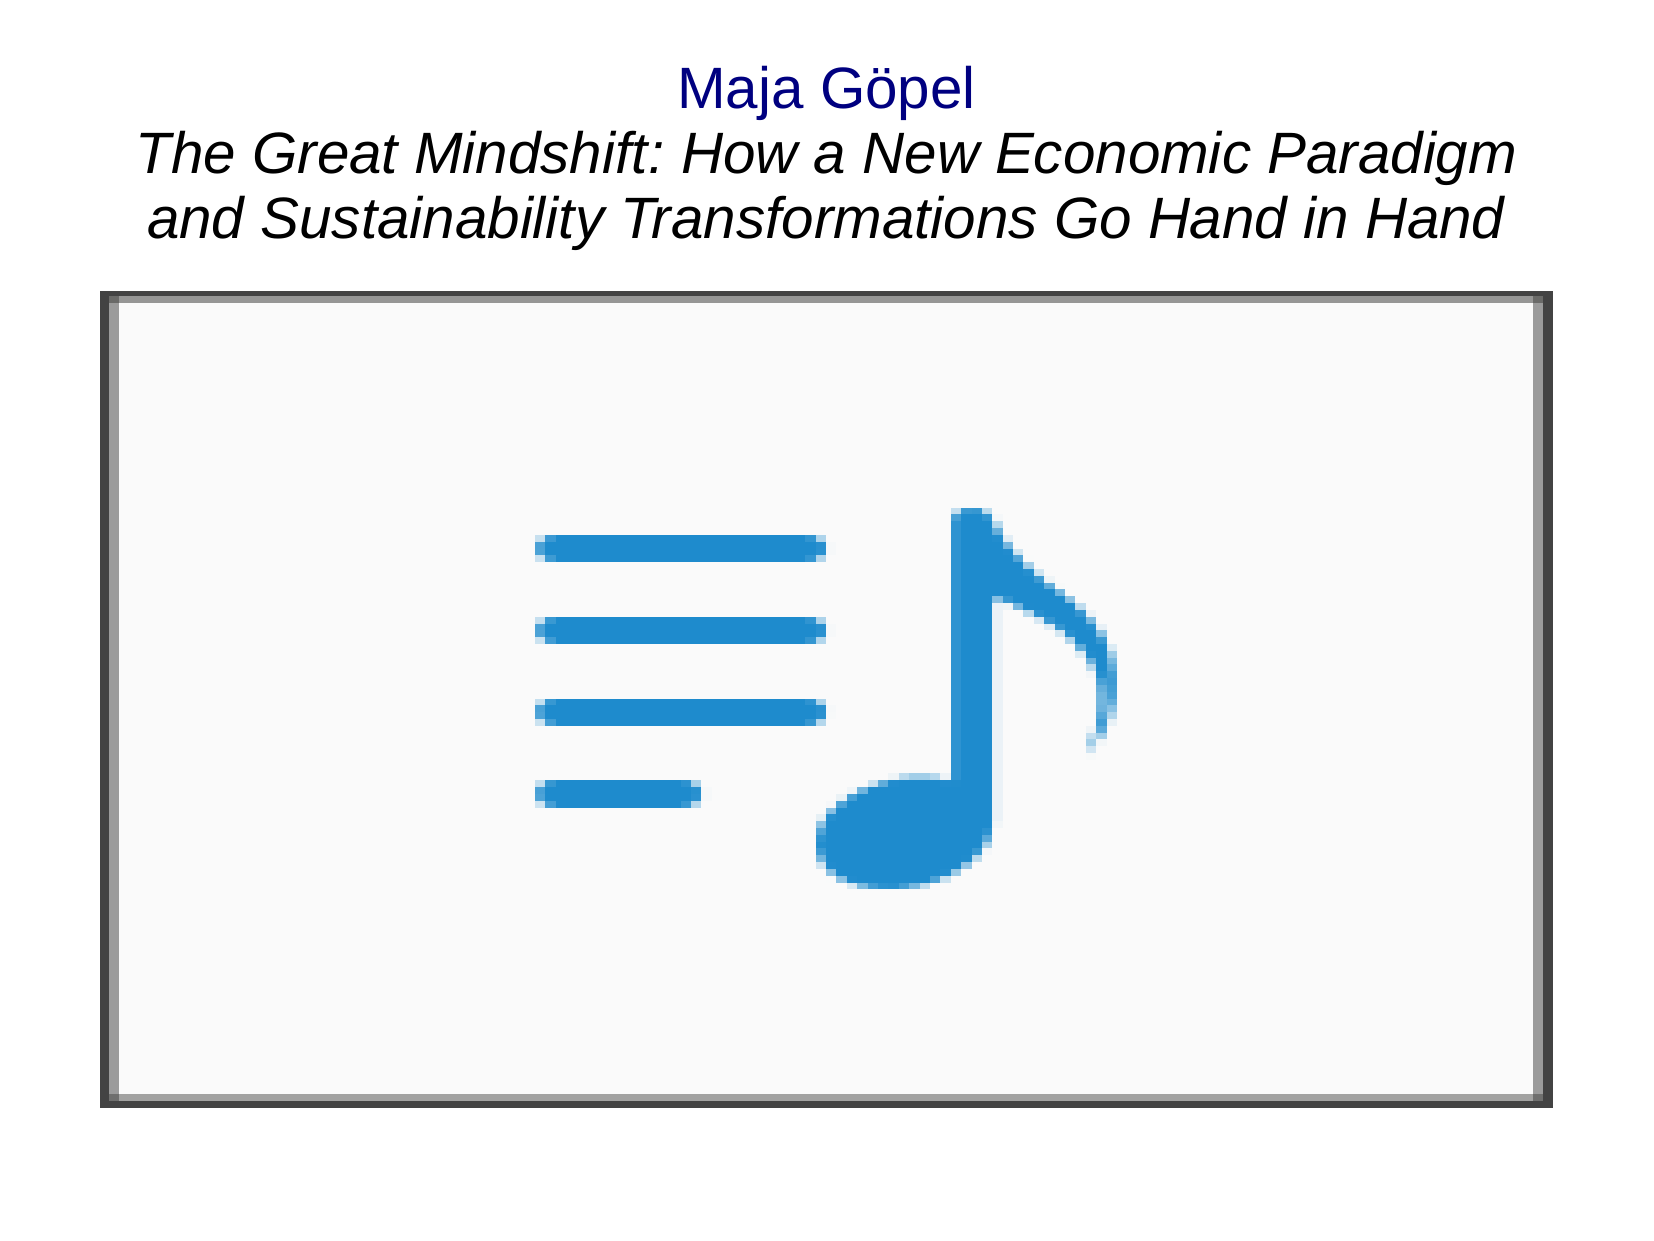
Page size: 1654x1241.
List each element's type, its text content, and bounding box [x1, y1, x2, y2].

title Maja Göpel The Great Mindshift: How a New Economic Paradigm and Sustainability Transformations Go Hand in Hand [82, 49, 1571, 257]
text_box [99, 290, 1555, 1109]
